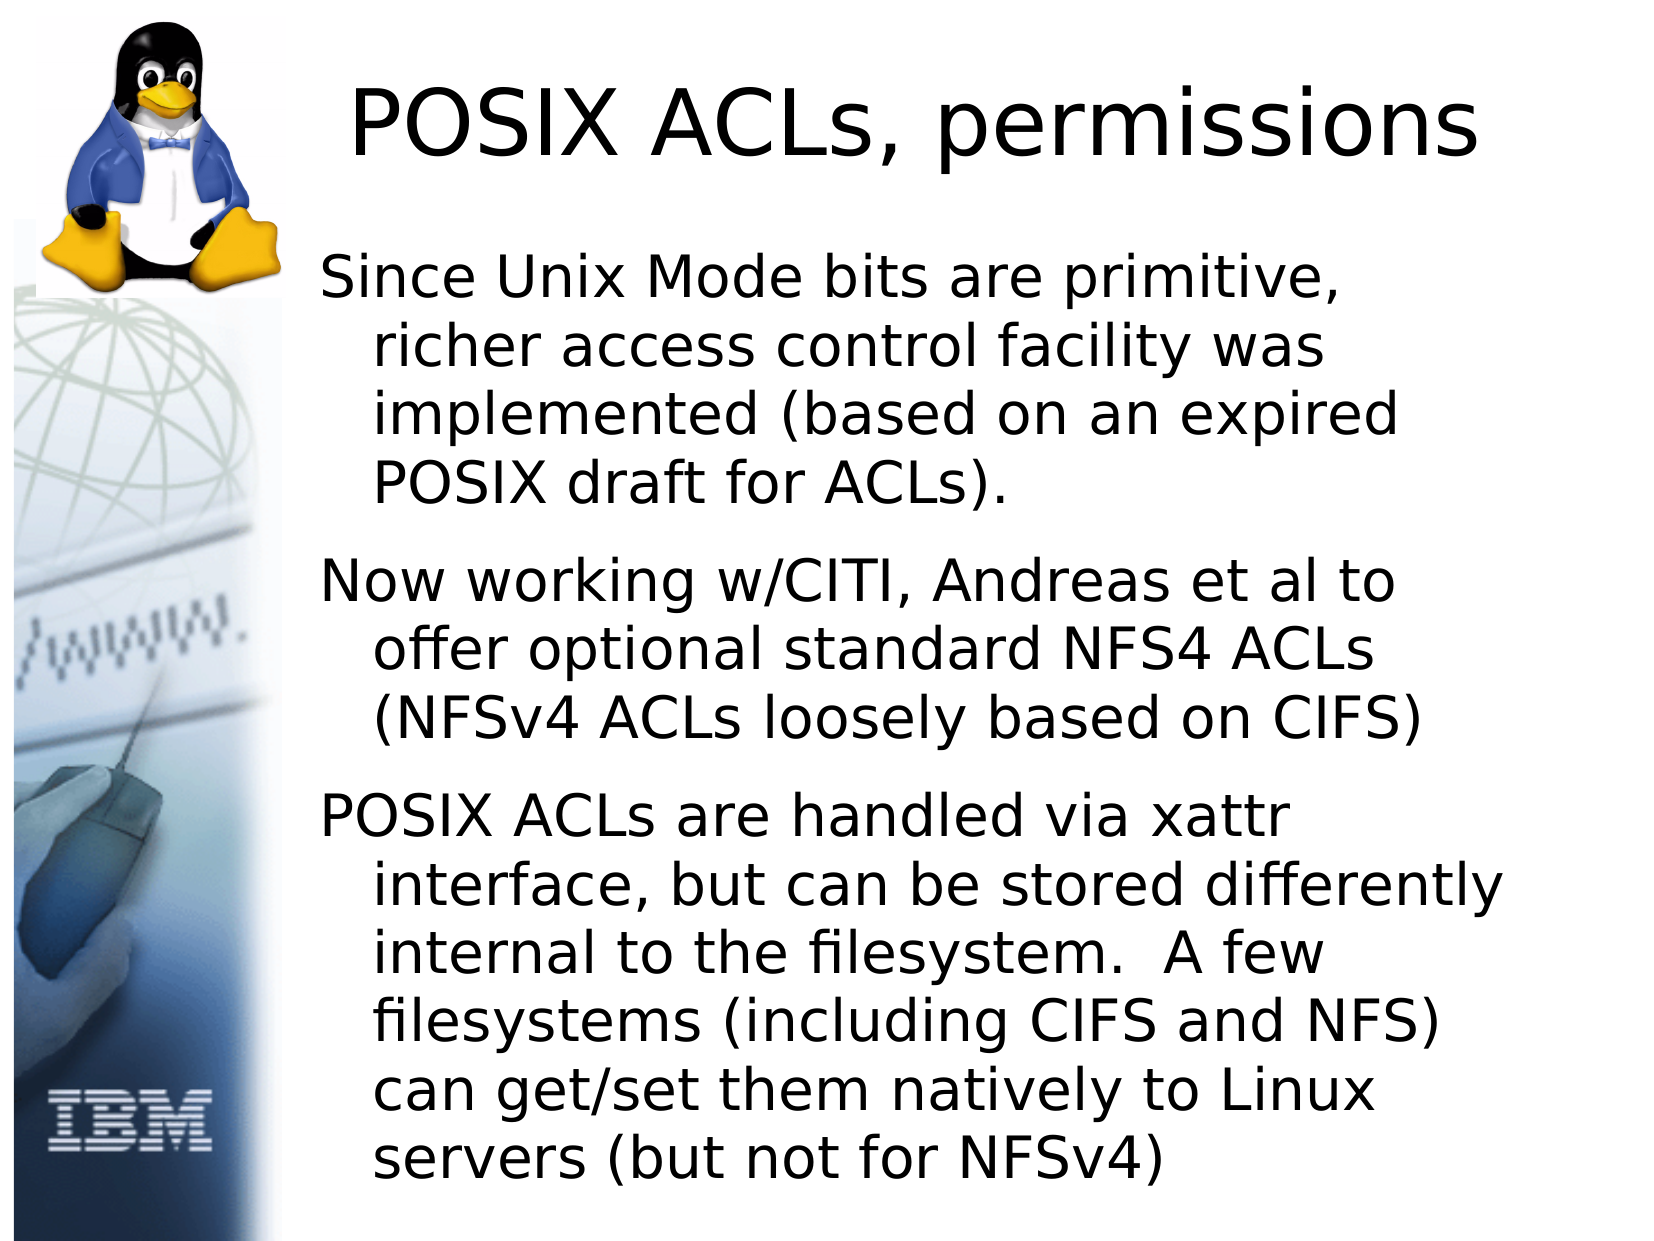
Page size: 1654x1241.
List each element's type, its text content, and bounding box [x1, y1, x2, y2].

title POSIX ACLs, permissions [301, 39, 1528, 209]
list Since Unix Mode bits are primitive, richer access control facility was implemented (based on an expired POSIX draft for ACLs). Now working w/CITI, Andreas et al to offer optional standard NFS4 ACLs (NFSv4 ACLs loosely based on CIFS) POSIX ACLs are handled via xattr interface, but can be stored differently internal to the filesystem. A few filesystems (including CIFS and NFS) can get/set them natively to Linux servers (but not for NFSv4) [301, 243, 1520, 1187]
